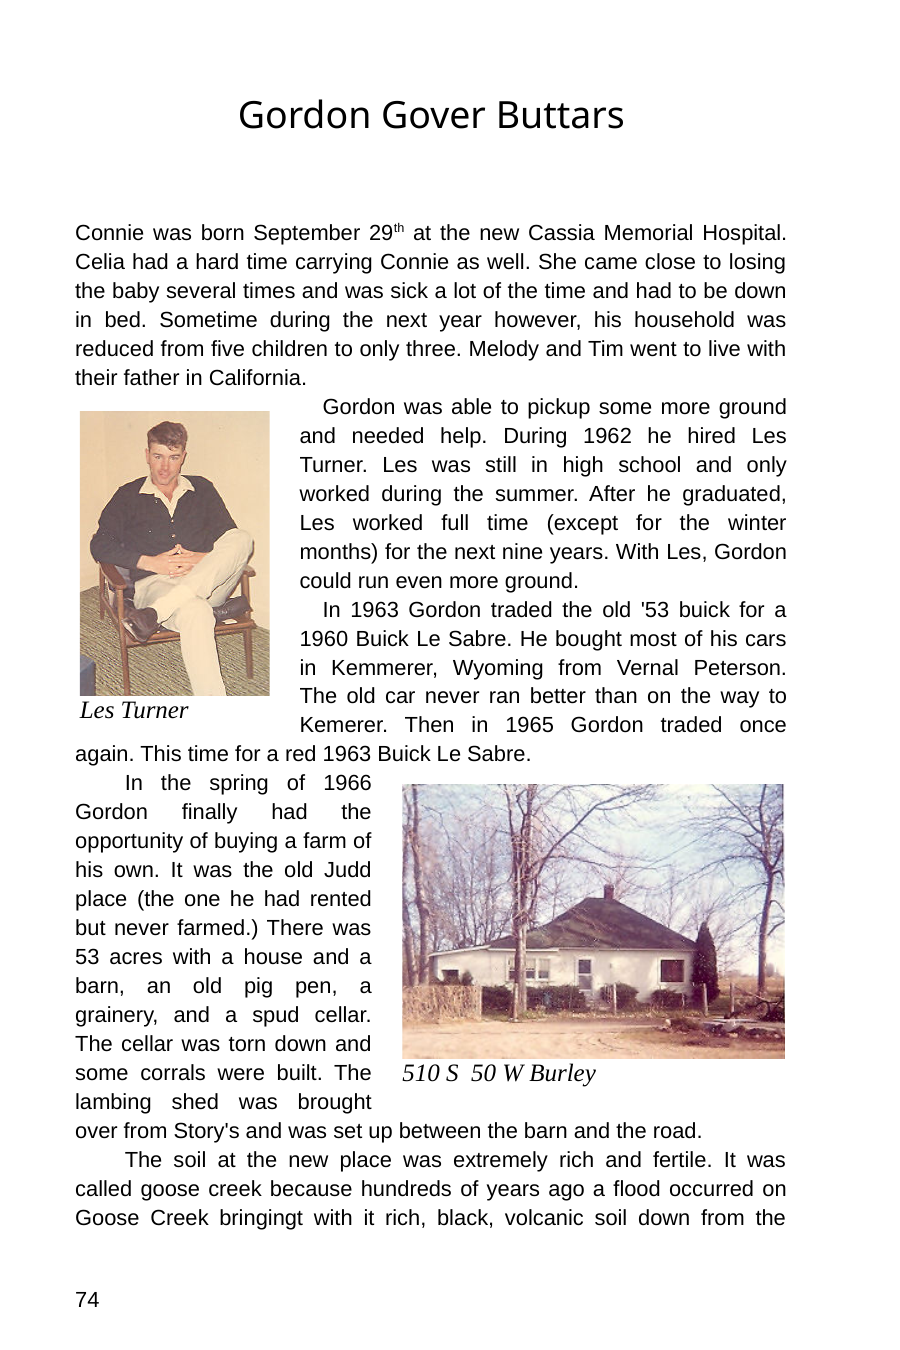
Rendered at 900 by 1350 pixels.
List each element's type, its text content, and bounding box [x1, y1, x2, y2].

text In the spring of 1966 Gordon finally had the opportunity of buying a farm of his own. It was the old Judd place (the one he had rented but never farmed.) There was 53 acres with a house and a barn, an old pig pen, a grainery, and a spud cellar. The cellar was torn down and some corrals were built. The lambing shed was brought over from Story's and was set up between the barn and the road. [75, 770, 787, 1143]
text Les Turner [79, 696, 269, 724]
text Gordon was able to pickup some more ground and needed help. During 1962 he hired Les Turner. Les was still in high school and only worked during the summer. After he graduated, Les worked full time (except for the winter months) for the next nine years. With Les, Gordon could run even more ground. [75, 394, 787, 593]
text The soil at the new place was extremely rich and fertile. It was called goose creek because hundreds of years ago a flood occurred on Goose Creek bringingt with it rich, black, volcanic soil down from the [75, 1147, 787, 1230]
picture [79, 411, 270, 696]
text Connie was born September 29th at the new Cassia Memorial Hospital. Celia had a hard time carrying Connie as well. She came close to losing the baby several times and was sick a lot of the time and had to be down in bed. Sometime during the next year however, his household was reduced from five children to only three. Melody and Tim went to live with their father in California. [75, 220, 787, 390]
text In 1963 Gordon traded the old '53 buick for a 1960 Buick Le Sabre. He bought most of his cars in Kemmerer, Wyoming from Vernal Peterson. The old car never ran better than on the way to Kemerer. Then in 1965 Gordon traded once again. This time for a red 1963 Buick Le Sabre. [75, 597, 787, 767]
picture [402, 784, 785, 1059]
text 510 S 50 W Burley [402, 1059, 785, 1087]
